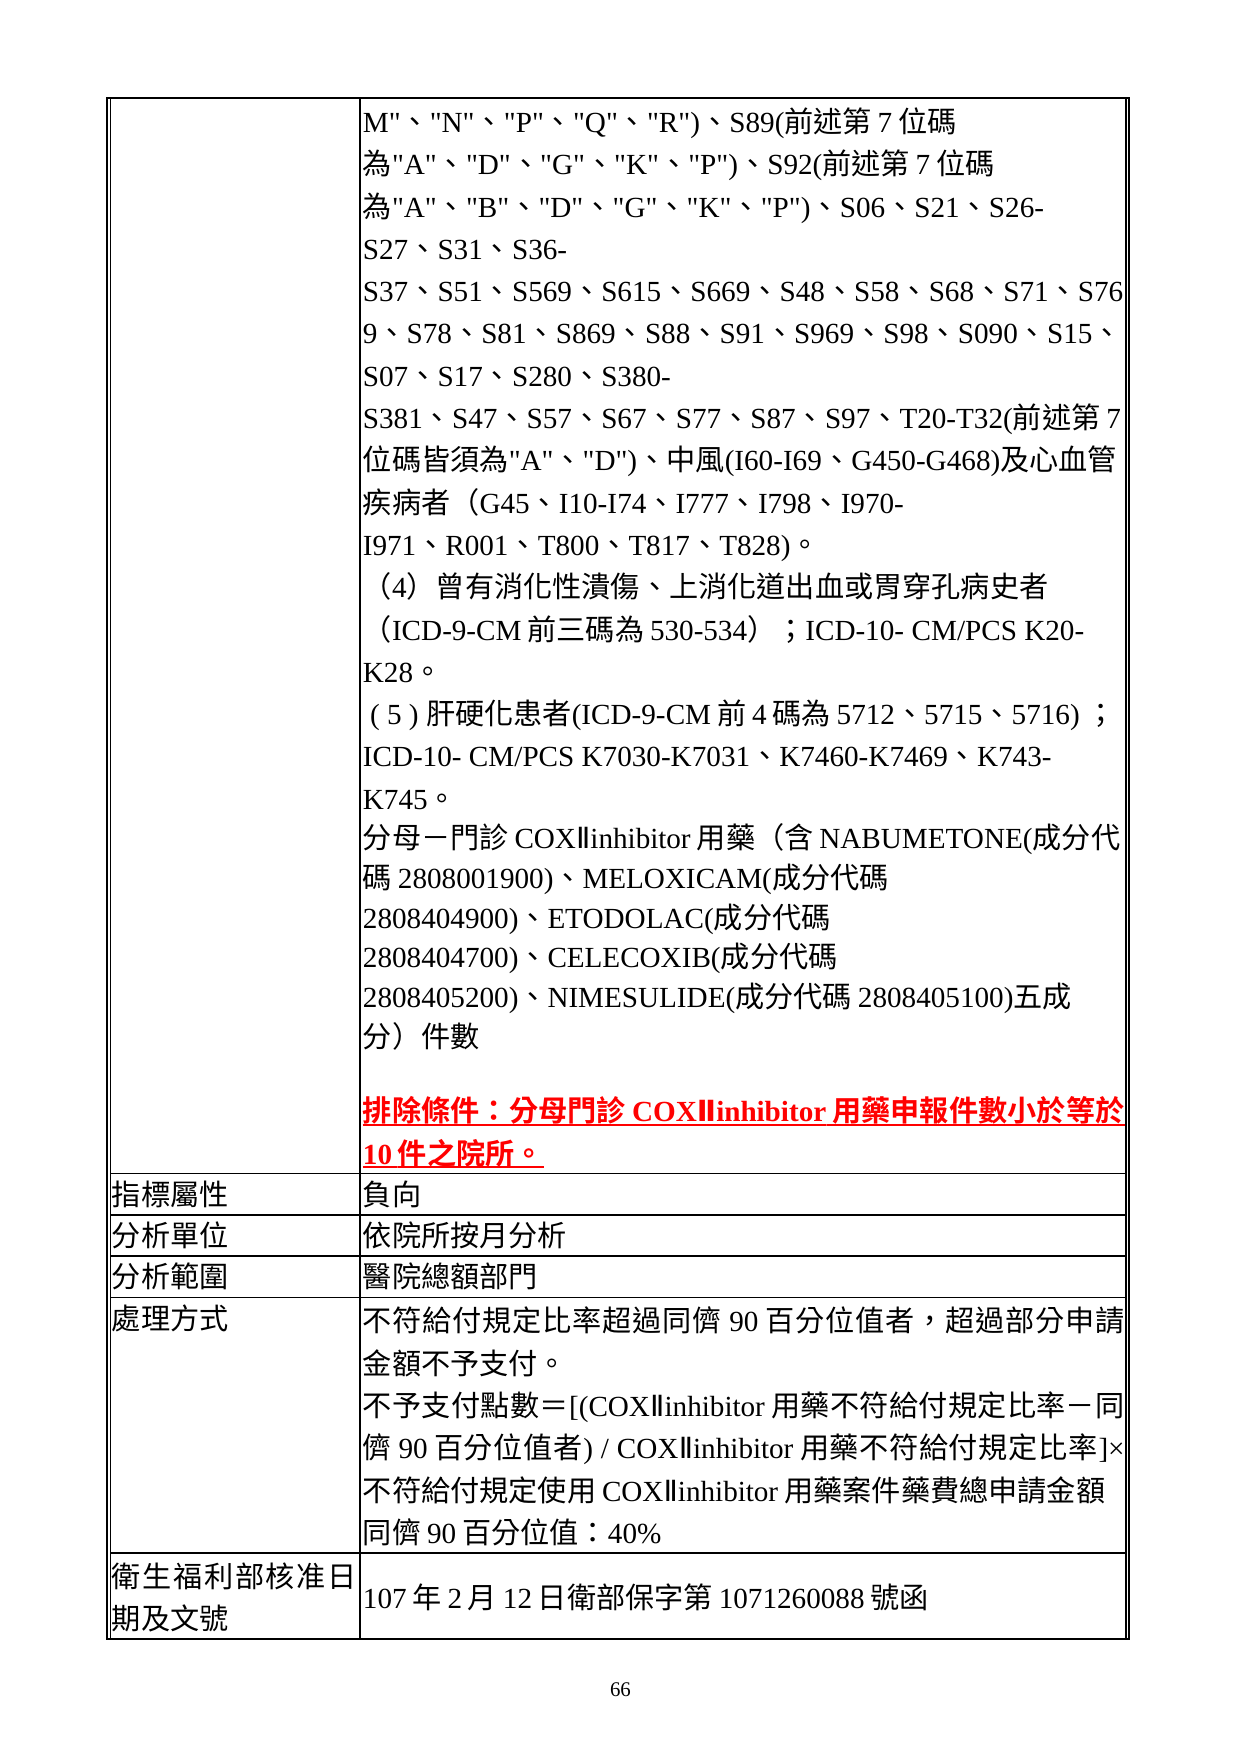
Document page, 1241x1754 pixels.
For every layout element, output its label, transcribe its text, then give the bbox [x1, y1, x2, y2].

table_cell 衛生福利部核准日期及文號 [111, 1554, 359, 1638]
table_cell 醫院總額部門 [361, 1257, 1125, 1296]
table_cell 分析範圍 [111, 1257, 359, 1296]
table_cell 負向 [361, 1174, 1125, 1214]
table_cell 不符給付規定比率超過同儕90百分位值者，超過部分申請金額不予支付。 不予支付點數＝[(COXⅡinhibitor用藥不符給付規定比率－同儕90百分位值者) / COXⅡinhibitor用藥不符給付規定比率]×不符給付規定使用COXⅡinhibitor用藥案件藥費總申請金額 同儕90百分位值：40% [361, 1298, 1125, 1552]
table_cell 處理方式 [111, 1298, 359, 1552]
table_cell M"、"N"、"P"、"Q"、"R")、S89(前述第7位碼為"A"、"D"、"G"、"K"、"P")、S92(前述第7位碼為"A"、"B"、"D"、"G"、"K"、"P")、S06、S21、S26-S27、S31、S36-S37、S51、S569、S615、S669、S48、S58、S68、S71、S769、S78、S81、S869、S88、S91、S969、S98、S090、S15、S07、S17、S280、S380-S381、S47、S57、S67、S77、S87、S97、T20-T32(前述第7位碼皆須為"A"、"D")、中風(I60-I69、G450-G468)及心血管疾病者（G45、I10-I74、I777、I798、I970-I971、R001、T800、T817、T828)。 （4）曾有消化性潰傷、上消化道出血或胃穿孔病史者（ICD-9-CM前三碼為530-534）；ICD-10- CM/PCS K20-K28。 ( 5 ) 肝硬化患者(ICD-9-CM前4碼為5712、5715、5716) ；ICD-10- CM/PCS K7030-K7031、K7460-K7469、K743-K745。 分母－門診COXⅡinhibitor用藥（含NABUMETONE(成分代碼2808001900)、MELOXICAM(成分代碼2808404900)、ETODOLAC(成分代碼2808404700)、CELECOXIB(成分代碼2808405200)、NIMESULIDE(成分代碼2808405100)五成分）件數 排除條件：分母門診COXⅡinhibitor用藥申報件數小於等於10件之院所。 [361, 99, 1125, 1173]
table_cell 分析單位 [111, 1216, 359, 1255]
table_cell 依院所按月分析 [361, 1216, 1125, 1255]
table_cell 指標屬性 [111, 1174, 359, 1214]
table_cell [111, 99, 359, 1173]
table_cell 107年2月12日衛部保字第1071260088號函 [361, 1554, 1125, 1638]
